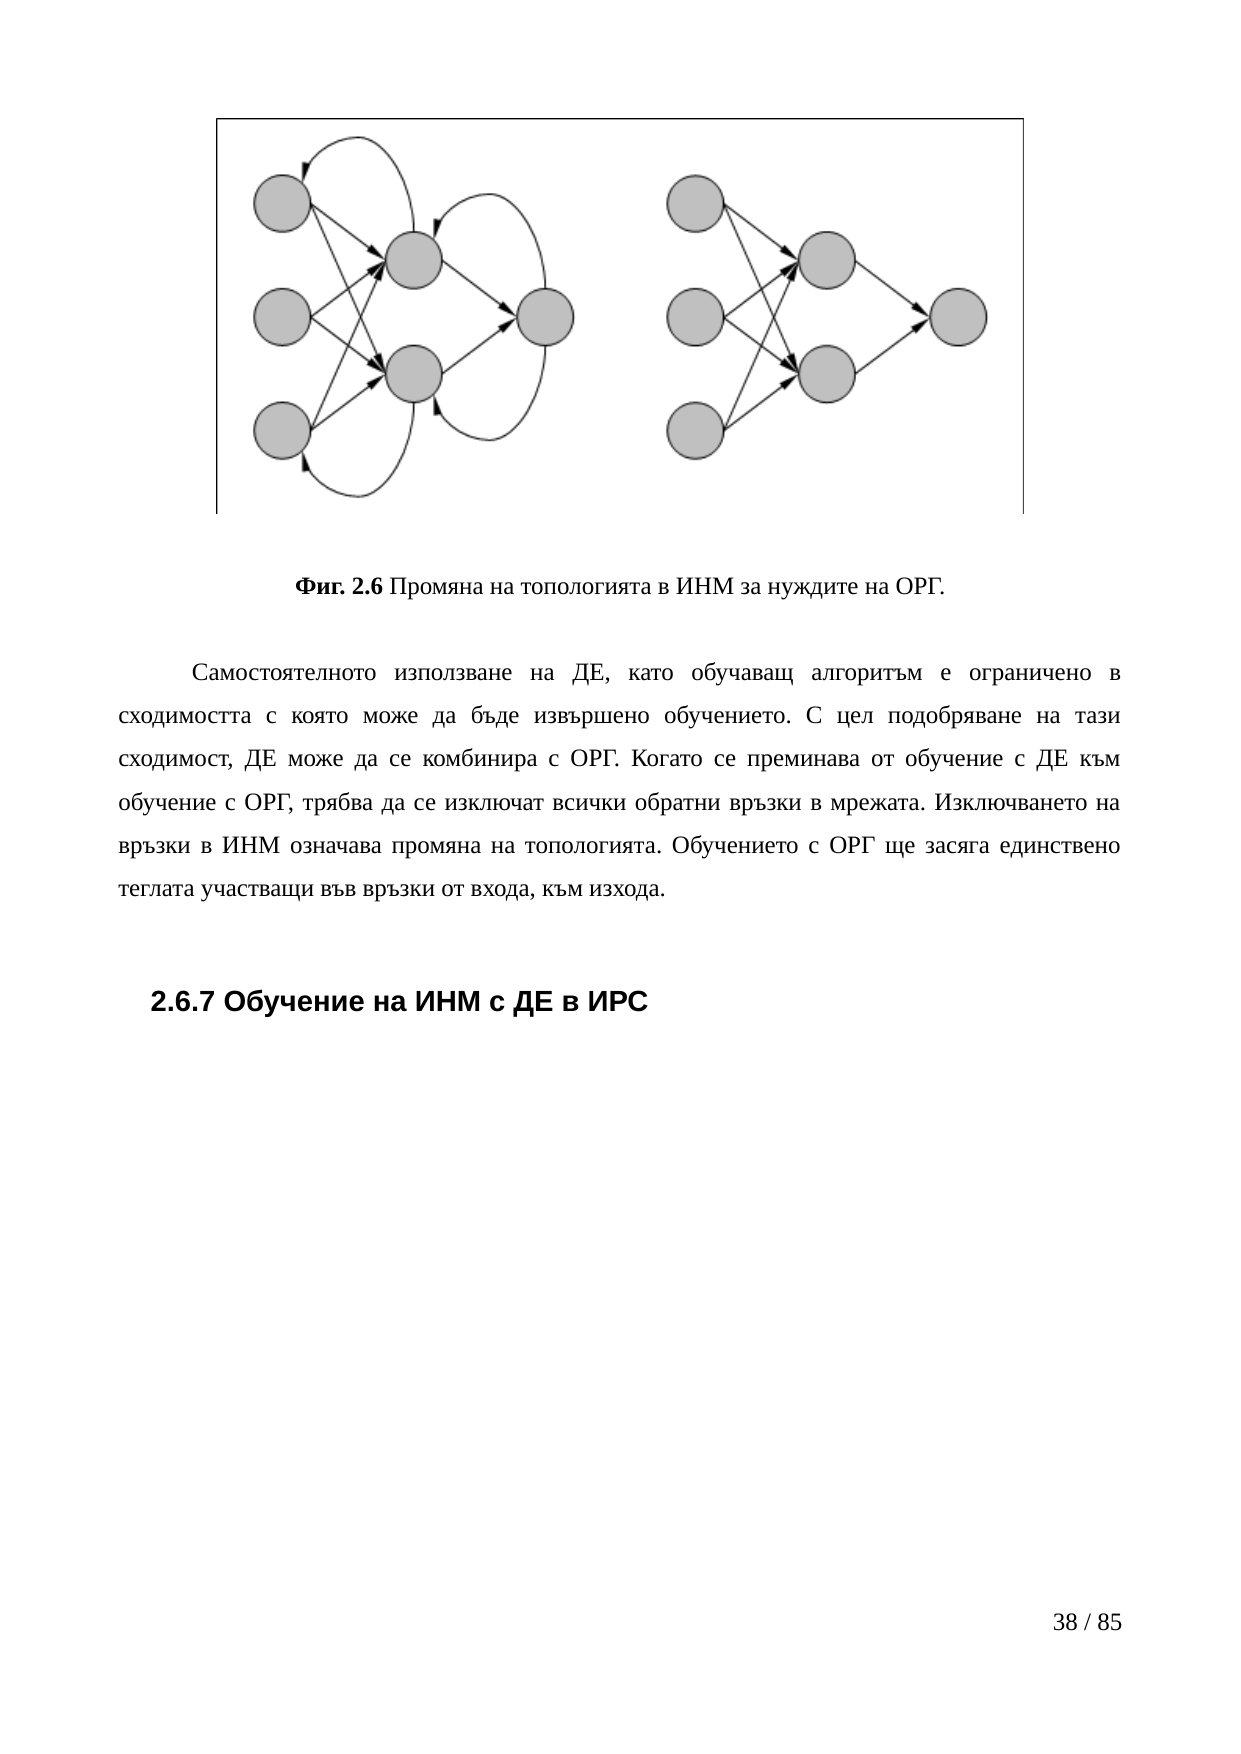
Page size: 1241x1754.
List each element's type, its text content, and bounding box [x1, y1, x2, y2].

text Самостоятелното използване на ДЕ, като обучаващ алгоритъм е ограничено в сходимостта с която може да бъде извършено обучението. С цел подобряване на тази сходимост, ДЕ може да се комбинира с ОРГ. Когато се преминава от обучение с ДЕ към обучение с ОРГ, трябва да се изключат всички обратни връзки в мрежата. Изключването на връзки в ИНМ означава промяна на топологията. Обучението с ОРГ ще засяга единствено теглата участващи във връзки от входа, към изхода. [118, 657, 1122, 902]
text Фиг. 2.6 Промяна на топологията в ИНМ за нуждите на ОРГ. [118, 571, 1122, 600]
subtitle 2.6.7 Обучение на ИНМ с ДЕ в ИРС [118, 984, 1122, 1018]
